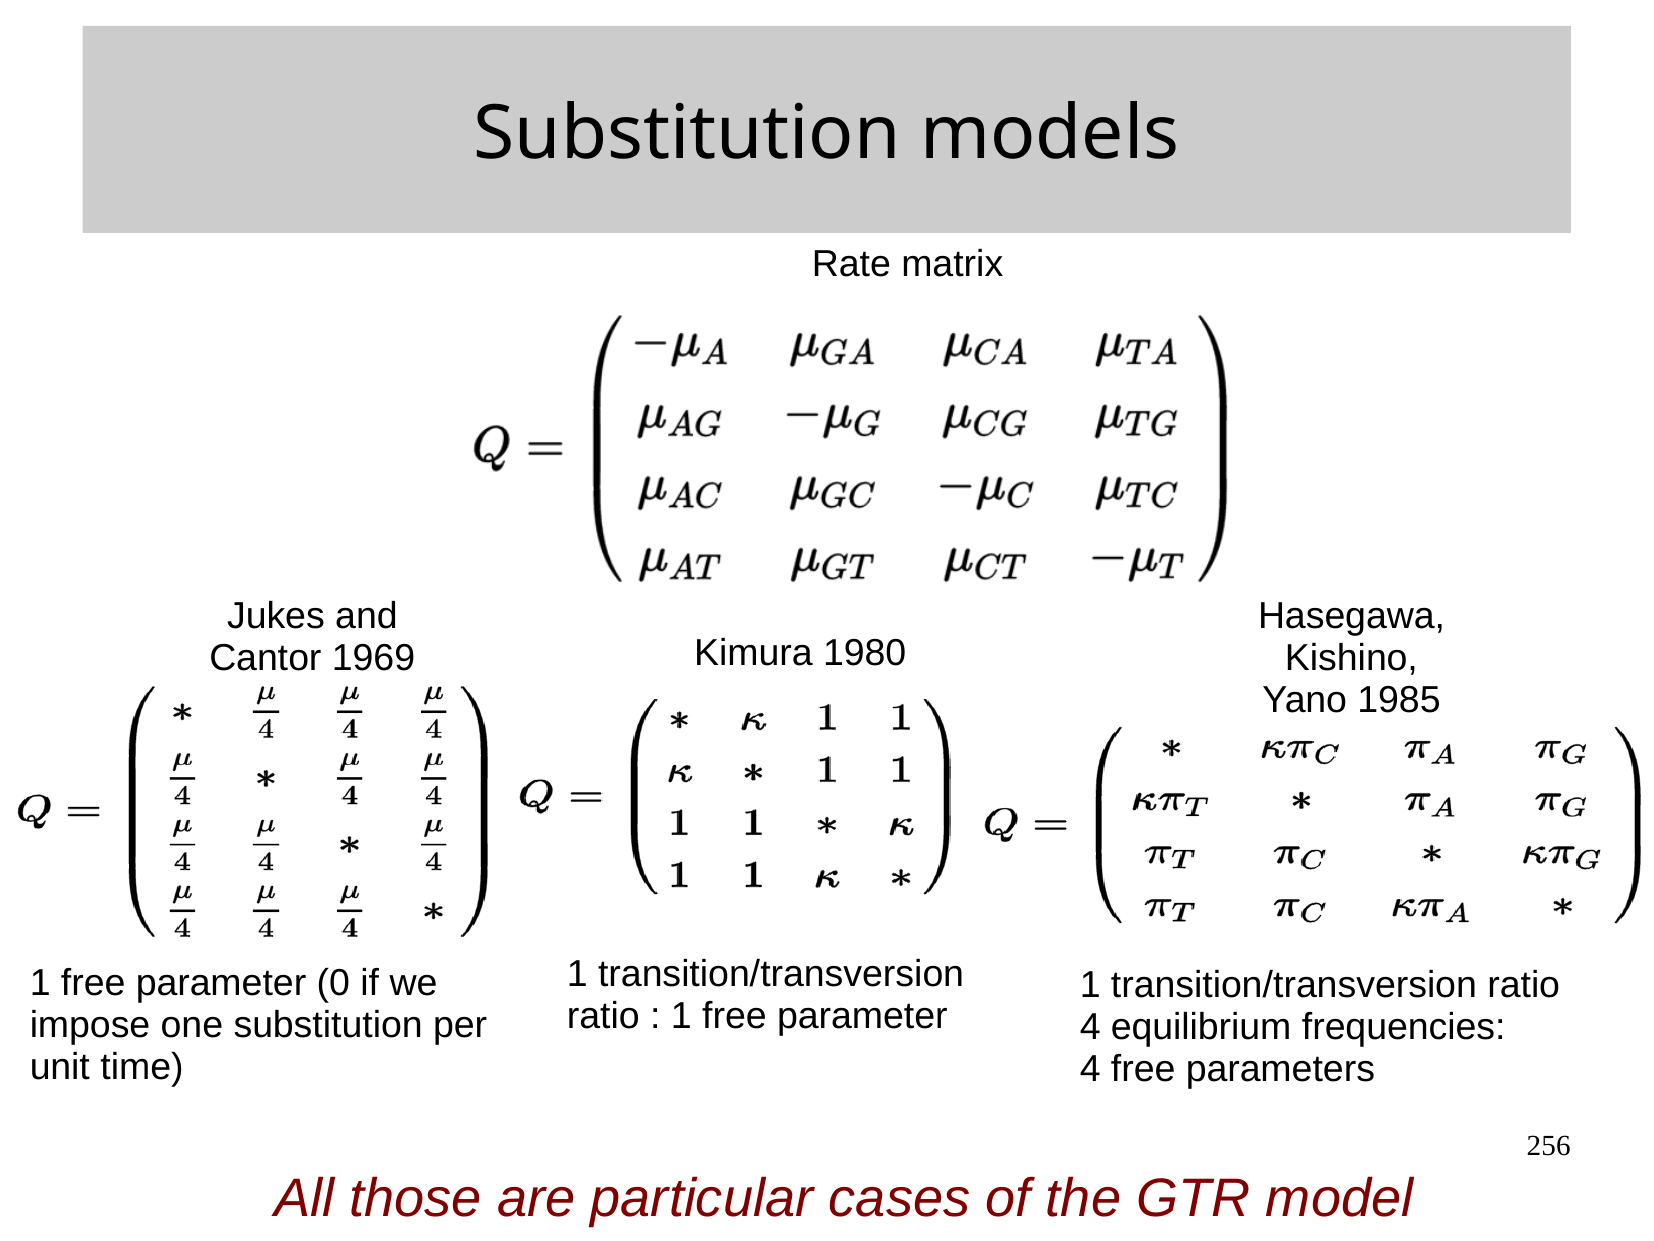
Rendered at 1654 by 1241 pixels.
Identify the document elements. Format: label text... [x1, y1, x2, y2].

text_box Hasegawa, Kishino, Yano 1985 [1224, 586, 1480, 728]
text_box 1 transition/transversion ratio : 1 free parameter [552, 945, 991, 1170]
picture [515, 699, 961, 900]
text_box Kimura 1980 [679, 624, 935, 764]
picture [433, 300, 1252, 615]
text_box Jukes and Cantor 1969 [184, 586, 440, 727]
text_box 1 transition/transversion ratio 4 equilibrium frequencies: 4 free parameters [1065, 955, 1636, 1111]
picture [983, 725, 1654, 933]
text_box Rate matrix [660, 234, 1156, 334]
text_box 1 free parameter (0 if we impose one substitution per unit time) [15, 954, 552, 1096]
picture [4, 676, 506, 949]
text_box All those are particular cases of the GTR model [259, 1160, 1514, 1241]
title Substitution models [82, 25, 1571, 233]
